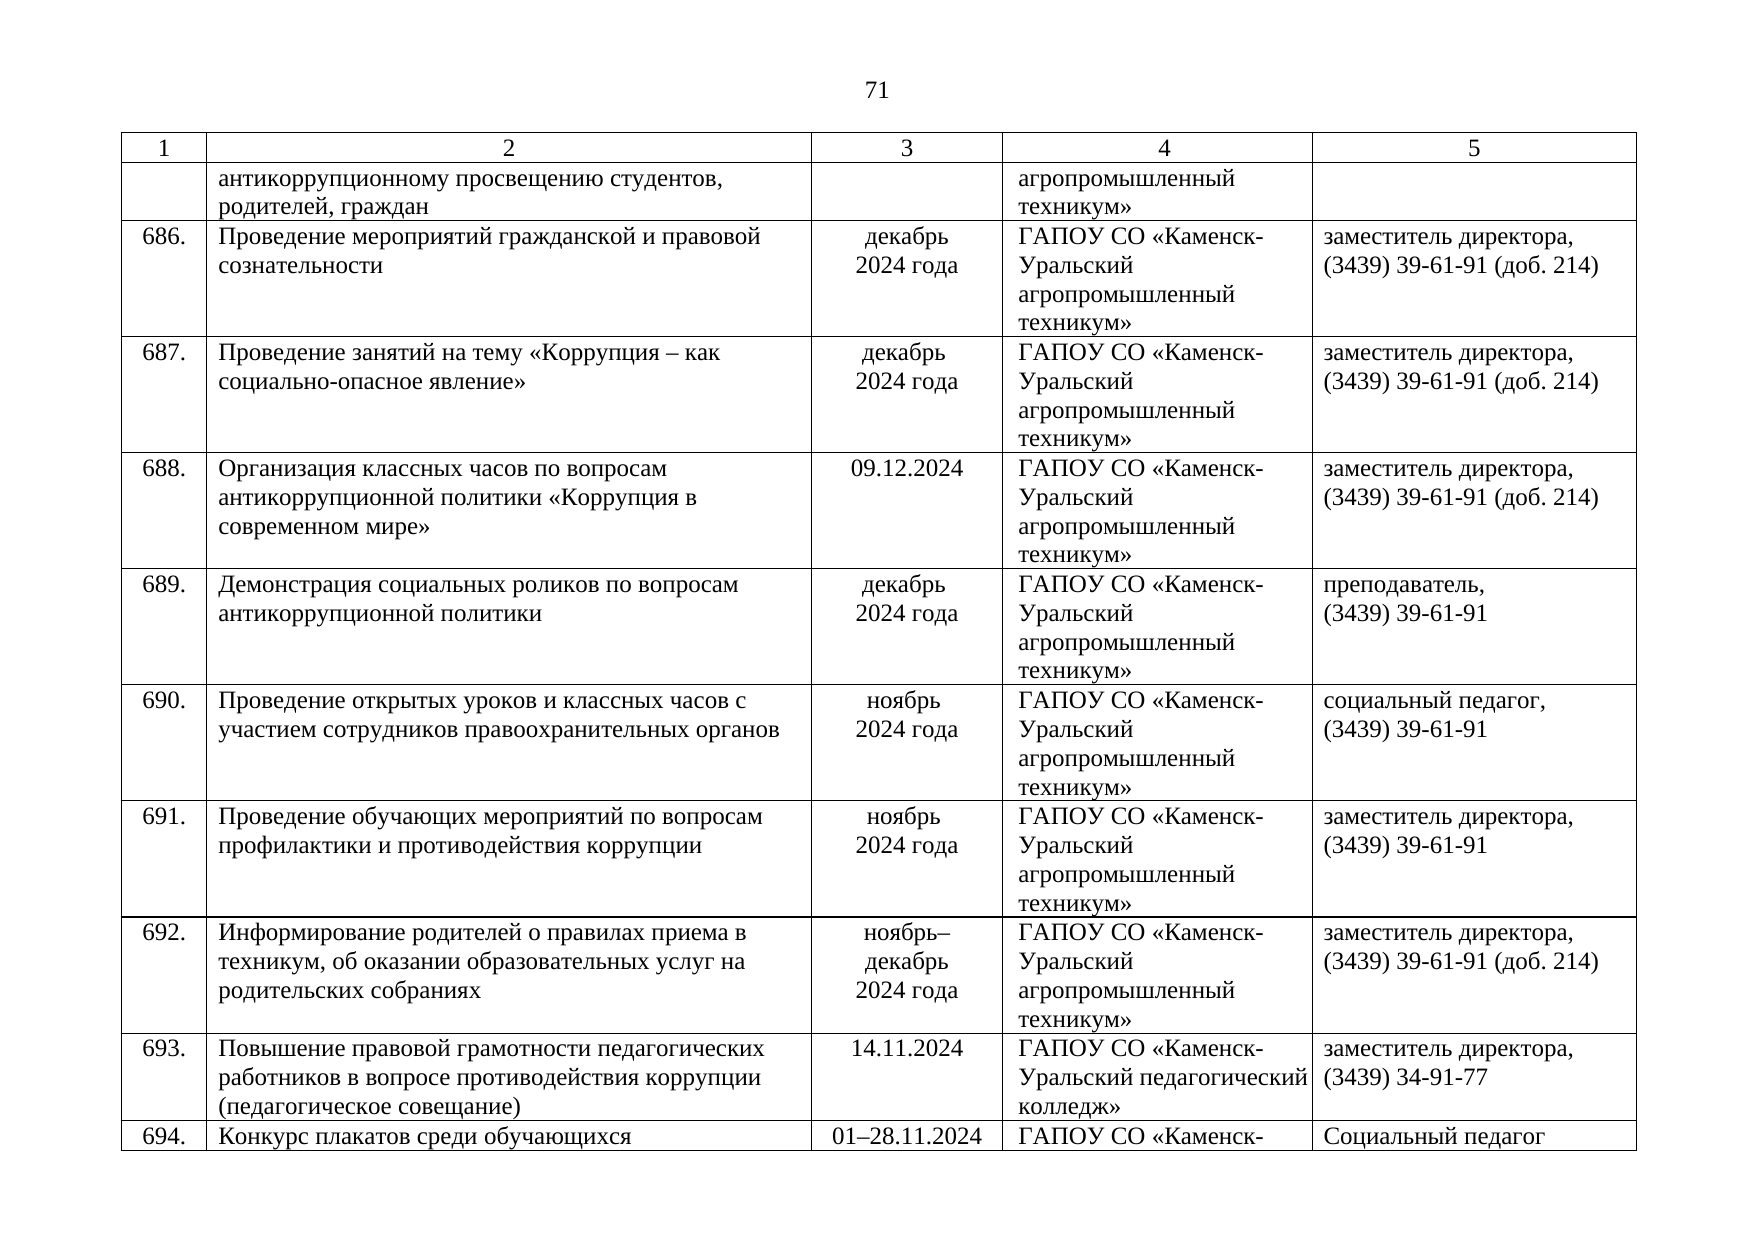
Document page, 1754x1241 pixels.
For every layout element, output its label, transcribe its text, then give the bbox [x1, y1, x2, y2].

table_cell [122, 453, 206, 568]
table_cell Проведение мероприятий гражданской и правовой сознательности [207, 221, 811, 336]
table_cell [122, 163, 206, 220]
table_cell [117, 1120, 121, 1149]
table_header 3 [812, 133, 1002, 162]
table_cell [122, 221, 206, 336]
table_cell Социальный педагог [1313, 1121, 1636, 1149]
table_cell [122, 918, 206, 1032]
table_cell Информирование родителей о правилах приема в техникум, об оказании образовательных услуг на родительских собраниях [207, 918, 811, 1032]
table_cell [117, 684, 121, 800]
table_cell заместитель директора, (3439) 39-61-91 (доб. 214) [1313, 453, 1636, 568]
table_cell заместитель директора, (3439) 39-61-91 (доб. 214) [1313, 221, 1636, 336]
table_cell ГАПОУ СО «Каменск-Уральский агропромышленный техникум» [1003, 685, 1312, 800]
table_cell декабрь 2024 года [812, 221, 1002, 336]
table_header 5 [1313, 133, 1636, 162]
table_cell [117, 916, 121, 1032]
table_cell ноябрь–декабрь 2024 года [812, 918, 1002, 1032]
table_cell ноябрь 2024 года [812, 801, 1002, 916]
table_cell [117, 568, 121, 684]
table_cell Проведение обучающих мероприятий по вопросам профилактики и противодействия коррупции [207, 801, 811, 916]
table_cell 09.12.2024 [812, 453, 1002, 568]
table_cell ГАПОУ СО «Каменск-Уральский агропромышленный техникум» [1003, 569, 1312, 684]
table_cell ГАПОУ СО «Каменск-Уральский агропромышленный техникум» [1003, 918, 1312, 1032]
table_cell [122, 1121, 206, 1149]
table_cell [117, 1033, 121, 1120]
table_header [117, 132, 121, 162]
table_cell заместитель директора, (3439) 39-61-91 (доб. 214) [1313, 918, 1636, 1032]
table_cell [122, 569, 206, 684]
table_cell 01–28.11.2024 [812, 1121, 1002, 1149]
table_cell декабрь 2024 года [812, 337, 1002, 452]
table_cell Повышение правовой грамотности педагогических работников в вопросе противодействия коррупции (педагогическое совещание) [207, 1034, 811, 1120]
table_cell декабрь 2024 года [812, 569, 1002, 684]
table_header 1 [122, 133, 206, 162]
table_cell [122, 337, 206, 452]
table_cell [122, 685, 206, 800]
table_cell заместитель директора, (3439) 39-61-91 [1313, 801, 1636, 916]
table_header 2 [207, 133, 811, 162]
table_cell ГАПОУ СО «Каменск-Уральский агропромышленный техникум» [1003, 221, 1312, 336]
table_cell Конкурс плакатов среди обучающихся [207, 1121, 811, 1149]
table_cell [117, 220, 121, 336]
table_cell [122, 801, 206, 916]
table_cell 14.11.2024 [812, 1034, 1002, 1120]
table_cell ГАПОУ СО «Каменск-Уральский педагогический колледж» [1003, 1034, 1312, 1120]
table_cell ГАПОУ СО «Каменск-Уральский агропромышленный техникум» [1003, 801, 1312, 916]
table_cell ГАПОУ СО «Каменск-Уральский агропромышленный техникум» [1003, 337, 1312, 452]
table_cell социальный педагог, (3439) 39-61-91 [1313, 685, 1636, 800]
table_header 4 [1003, 133, 1312, 162]
table_cell агропромышленный техникум» [1003, 163, 1312, 220]
table_cell ГАПОУ СО «Каменск-Уральский агропромышленный техникум» [1003, 453, 1312, 568]
table_cell Проведение занятий на тему «Коррупция – как социально-опасное явление» [207, 337, 811, 452]
table_cell [117, 800, 121, 916]
table_cell [117, 162, 121, 220]
table_cell заместитель директора, (3439) 39-61-91 (доб. 214) [1313, 337, 1636, 452]
table_cell [812, 163, 1002, 220]
table_cell антикоррупционному просвещению студентов, родителей, граждан [207, 163, 811, 220]
table_cell заместитель директора, (3439) 34-91-77 [1313, 1034, 1636, 1120]
table_cell ноябрь 2024 года [812, 685, 1002, 800]
table_cell [122, 1034, 206, 1120]
table_cell Демонстрация социальных роликов по вопросам антикоррупционной политики [207, 569, 811, 684]
table_cell преподаватель, (3439) 39-61-91 [1313, 569, 1636, 684]
table_cell [117, 336, 121, 452]
table_cell ГАПОУ СО «Каменск- [1003, 1121, 1312, 1149]
table_cell [117, 452, 121, 568]
table_cell Проведение открытых уроков и классных часов с участием сотрудников правоохранительных органов [207, 685, 811, 800]
table_cell [1313, 163, 1636, 220]
table_cell Организация классных часов по вопросам антикоррупционной политики «Коррупция в современном мире» [207, 453, 811, 568]
